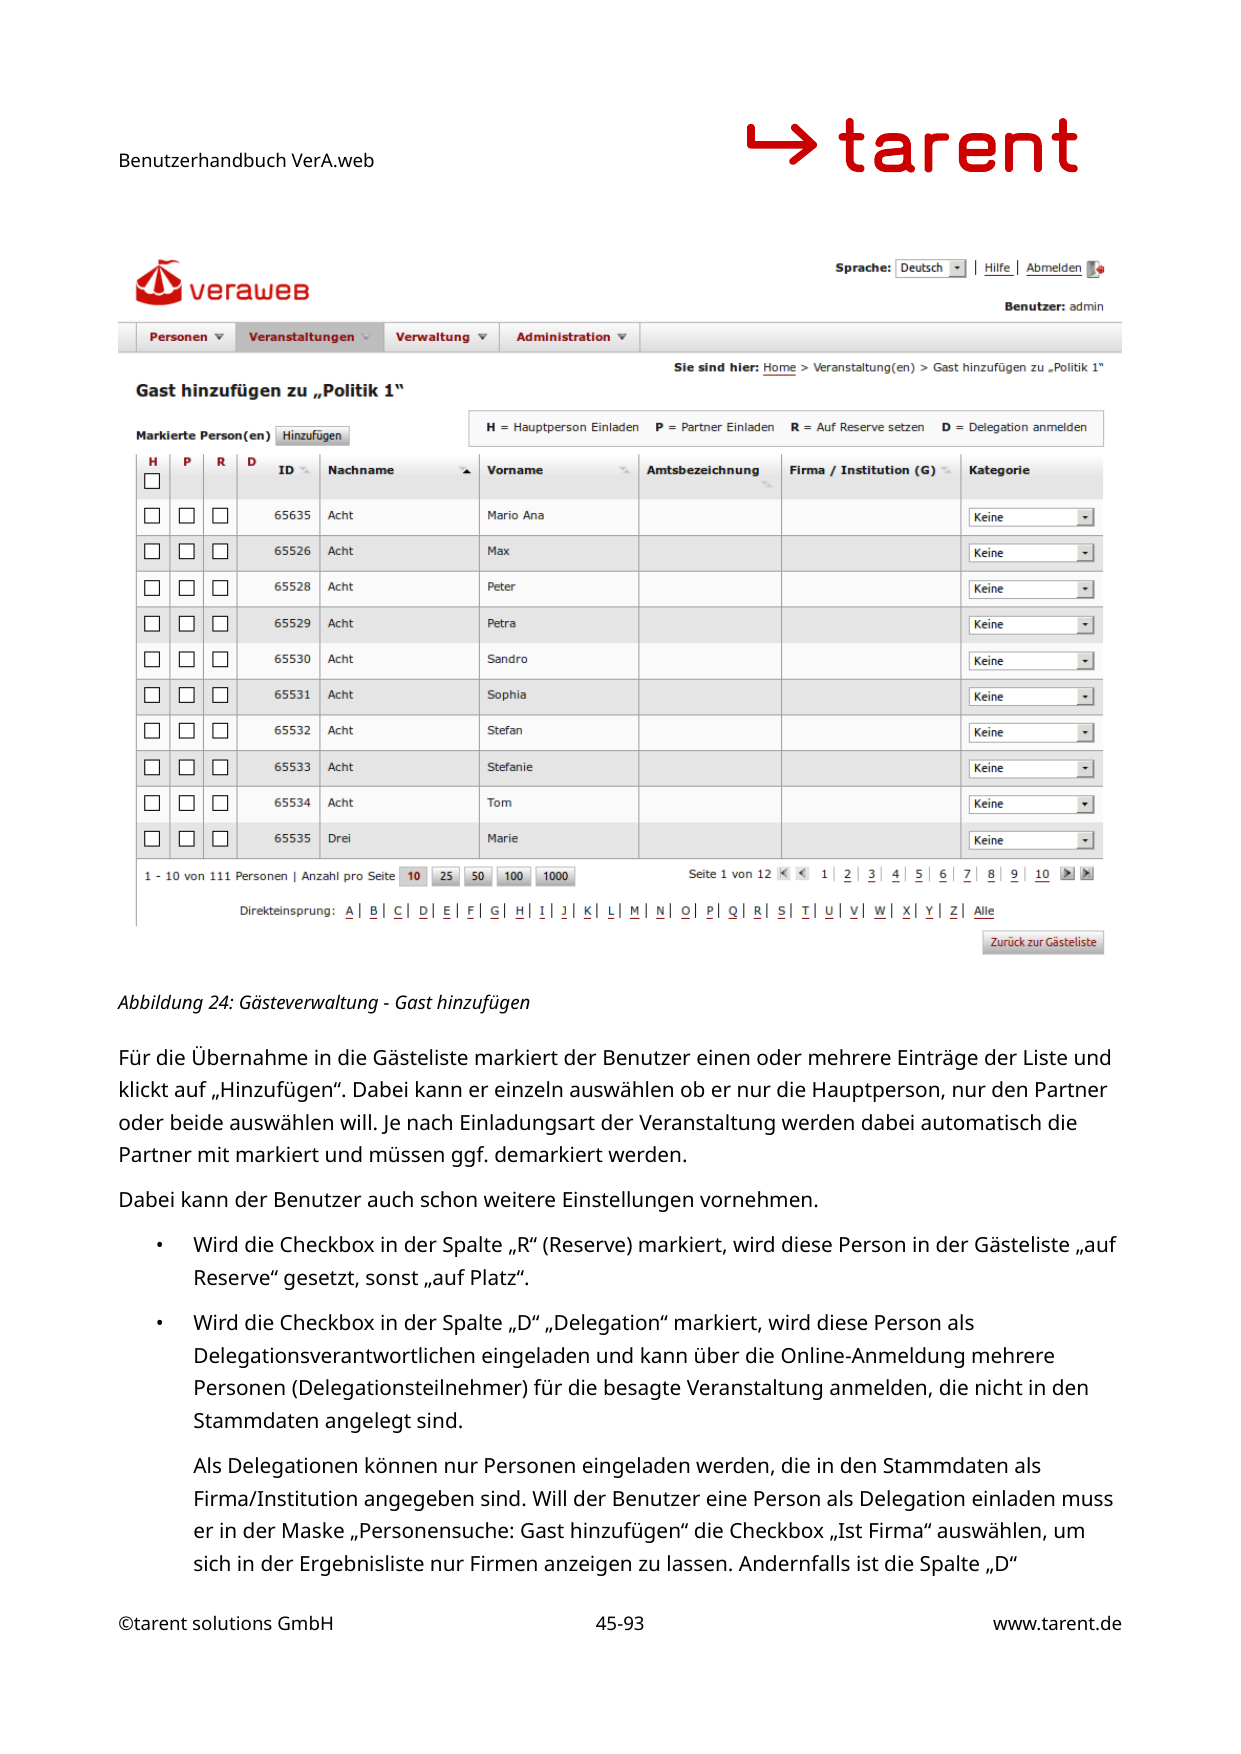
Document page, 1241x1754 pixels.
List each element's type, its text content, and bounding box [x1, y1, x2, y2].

picture [118, 255, 1122, 962]
text Für die Übernahme in die Gästeliste markiert der Benutzer einen oder mehrere Einträge der Liste und klickt auf „Hinzufügen“. Dabei kann er einzeln auswählen ob er nur die Hauptperson, nur den Partner oder beide auswählen will. Je nach Einladungsart der Veranstaltung werden dabei automatisch die Partner mit markiert und müssen ggf. demarkiert werden. [118, 1015, 1122, 1169]
text Abbildung 24: Gästeverwaltung - Gast hinzufügen [118, 962, 1122, 1015]
list Als Delegationen können nur Personen eingeladen werden, die in den Stammdaten als Firma/Institution angegeben sind. Will der Benutzer eine Person als Delegation einladen muss er in der Maske „Personensuche: Gast hinzufügen“ die Checkbox „Ist Firma“ auswählen, um sich in der Ergebnisliste nur Firmen anzeigen zu lassen. Andernfalls ist die Spalte „D“ [156, 1451, 1122, 1577]
text Dabei kann der Benutzer auch schon weitere Einstellungen vornehmen. [118, 1186, 1122, 1214]
list Wird die Checkbox in der Spalte „D“ „Delegation“ markiert, wird diese Person als Delegationsverantwortlichen eingeladen und kann über die Online-Anmeldung mehrere Personen (Delegationsteilnehmer) für die besagte Veranstaltung anmelden, die nicht in den Stammdaten angelegt sind. [156, 1308, 1122, 1434]
text [118, 232, 1122, 255]
list Wird die Checkbox in der Spalte „R“ (Reserve) markiert, wird diese Person in der Gästeliste „auf Reserve“ gesetzt, sonst „auf Platz“. [156, 1231, 1122, 1292]
